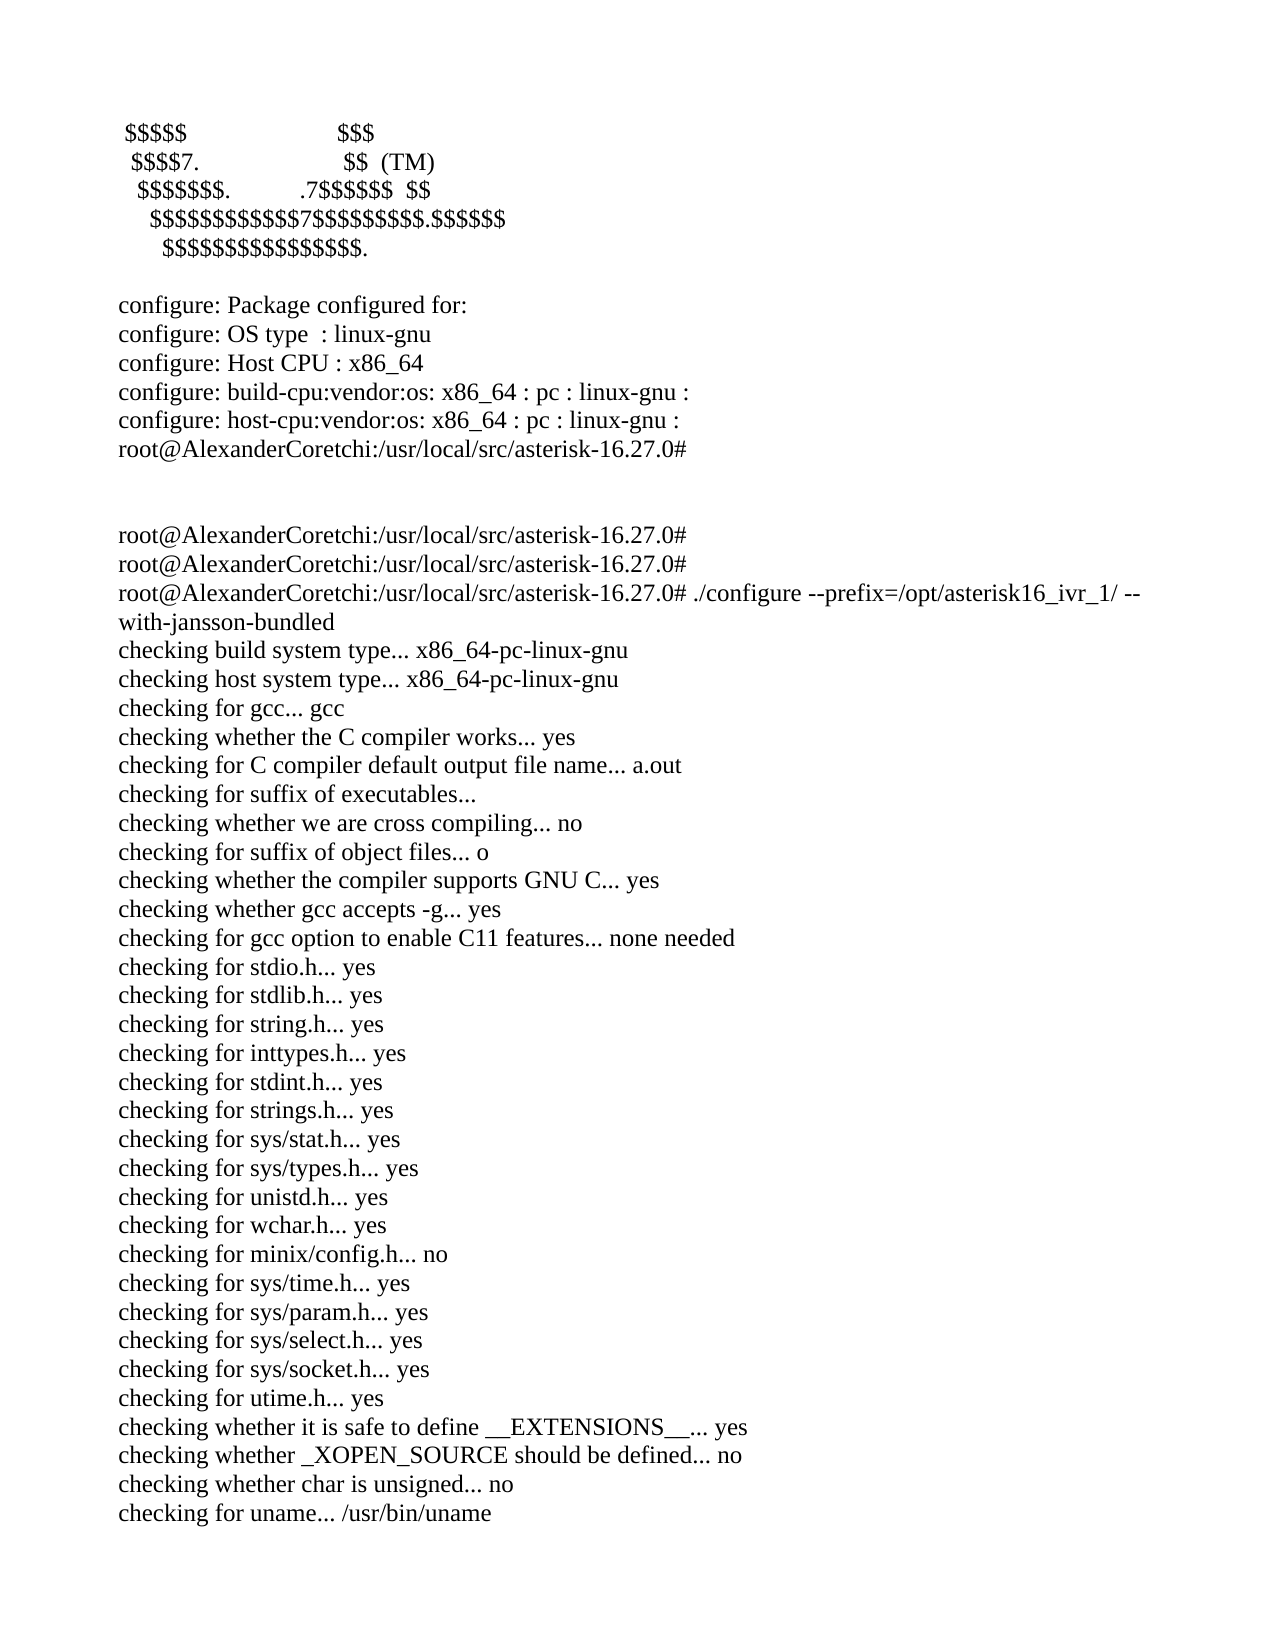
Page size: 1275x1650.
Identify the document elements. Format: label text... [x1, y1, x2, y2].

text checking for wchar.h... yes [118, 1211, 1157, 1239]
text checking for inttypes.h... yes [118, 1038, 1157, 1067]
text root@AlexanderCoretchi:/usr/local/src/asterisk-16.27.0# [118, 549, 1157, 578]
text root@AlexanderCoretchi:/usr/local/src/asterisk-16.27.0# [118, 521, 1157, 549]
text $$$$$$$$$$$$7$$$$$$$$$.$$$$$$ [118, 204, 1157, 233]
text checking whether char is unsigned... no [118, 1469, 1157, 1498]
text checking for string.h... yes [118, 1009, 1157, 1038]
text checking for minix/config.h... no [118, 1239, 1157, 1268]
text checking for sys/select.h... yes [118, 1326, 1157, 1354]
text checking for gcc... gcc [118, 693, 1157, 722]
text checking for sys/time.h... yes [118, 1268, 1157, 1297]
text checking for strings.h... yes [118, 1096, 1157, 1124]
text checking for suffix of executables... [118, 779, 1157, 808]
text checking whether gcc accepts -g... yes [118, 894, 1157, 923]
text checking for uname... /usr/bin/uname [118, 1498, 1157, 1527]
text checking whether the compiler supports GNU C... yes [118, 866, 1157, 894]
text checking for sys/types.h... yes [118, 1153, 1157, 1182]
text checking for sys/socket.h... yes [118, 1354, 1157, 1383]
text checking for unistd.h... yes [118, 1182, 1157, 1211]
text configure: OS type : linux-gnu [118, 319, 1157, 348]
text checking for stdint.h... yes [118, 1067, 1157, 1096]
text $$$$7. $$ (TM) [118, 147, 1157, 176]
text checking whether the C compiler works... yes [118, 722, 1157, 751]
text checking whether we are cross compiling... no [118, 808, 1157, 837]
text checking host system type... x86_64-pc-linux-gnu [118, 664, 1157, 693]
text configure: host-cpu:vendor:os: x86_64 : pc : linux-gnu : [118, 406, 1157, 434]
text checking whether _XOPEN_SOURCE should be defined... no [118, 1441, 1157, 1469]
text configure: Package configured for: [118, 291, 1157, 319]
text checking for C compiler default output file name... a.out [118, 751, 1157, 779]
text $$$$$$$. .7$$$$$$ $$ [118, 176, 1157, 204]
text checking for suffix of object files... o [118, 837, 1157, 866]
text checking for sys/param.h... yes [118, 1297, 1157, 1326]
text root@AlexanderCoretchi:/usr/local/src/asterisk-16.27.0# [118, 434, 1157, 463]
text checking for gcc option to enable C11 features... none needed [118, 923, 1157, 952]
text root@AlexanderCoretchi:/usr/local/src/asterisk-16.27.0# ./configure --prefix=/opt/asterisk16_ivr_1/ --with-jansson-bundled [118, 578, 1157, 636]
text checking build system type... x86_64-pc-linux-gnu [118, 636, 1157, 664]
text checking for sys/stat.h... yes [118, 1124, 1157, 1153]
text $$$$$$$$$$$$$$$$. [118, 233, 1157, 262]
text configure: build-cpu:vendor:os: x86_64 : pc : linux-gnu : [118, 377, 1157, 406]
text $$$$$ $$$ [118, 118, 1157, 147]
text checking for utime.h... yes [118, 1383, 1157, 1412]
text checking for stdlib.h... yes [118, 981, 1157, 1009]
text configure: Host CPU : x86_64 [118, 348, 1157, 377]
text checking whether it is safe to define __EXTENSIONS__... yes [118, 1412, 1157, 1441]
text checking for stdio.h... yes [118, 952, 1157, 981]
